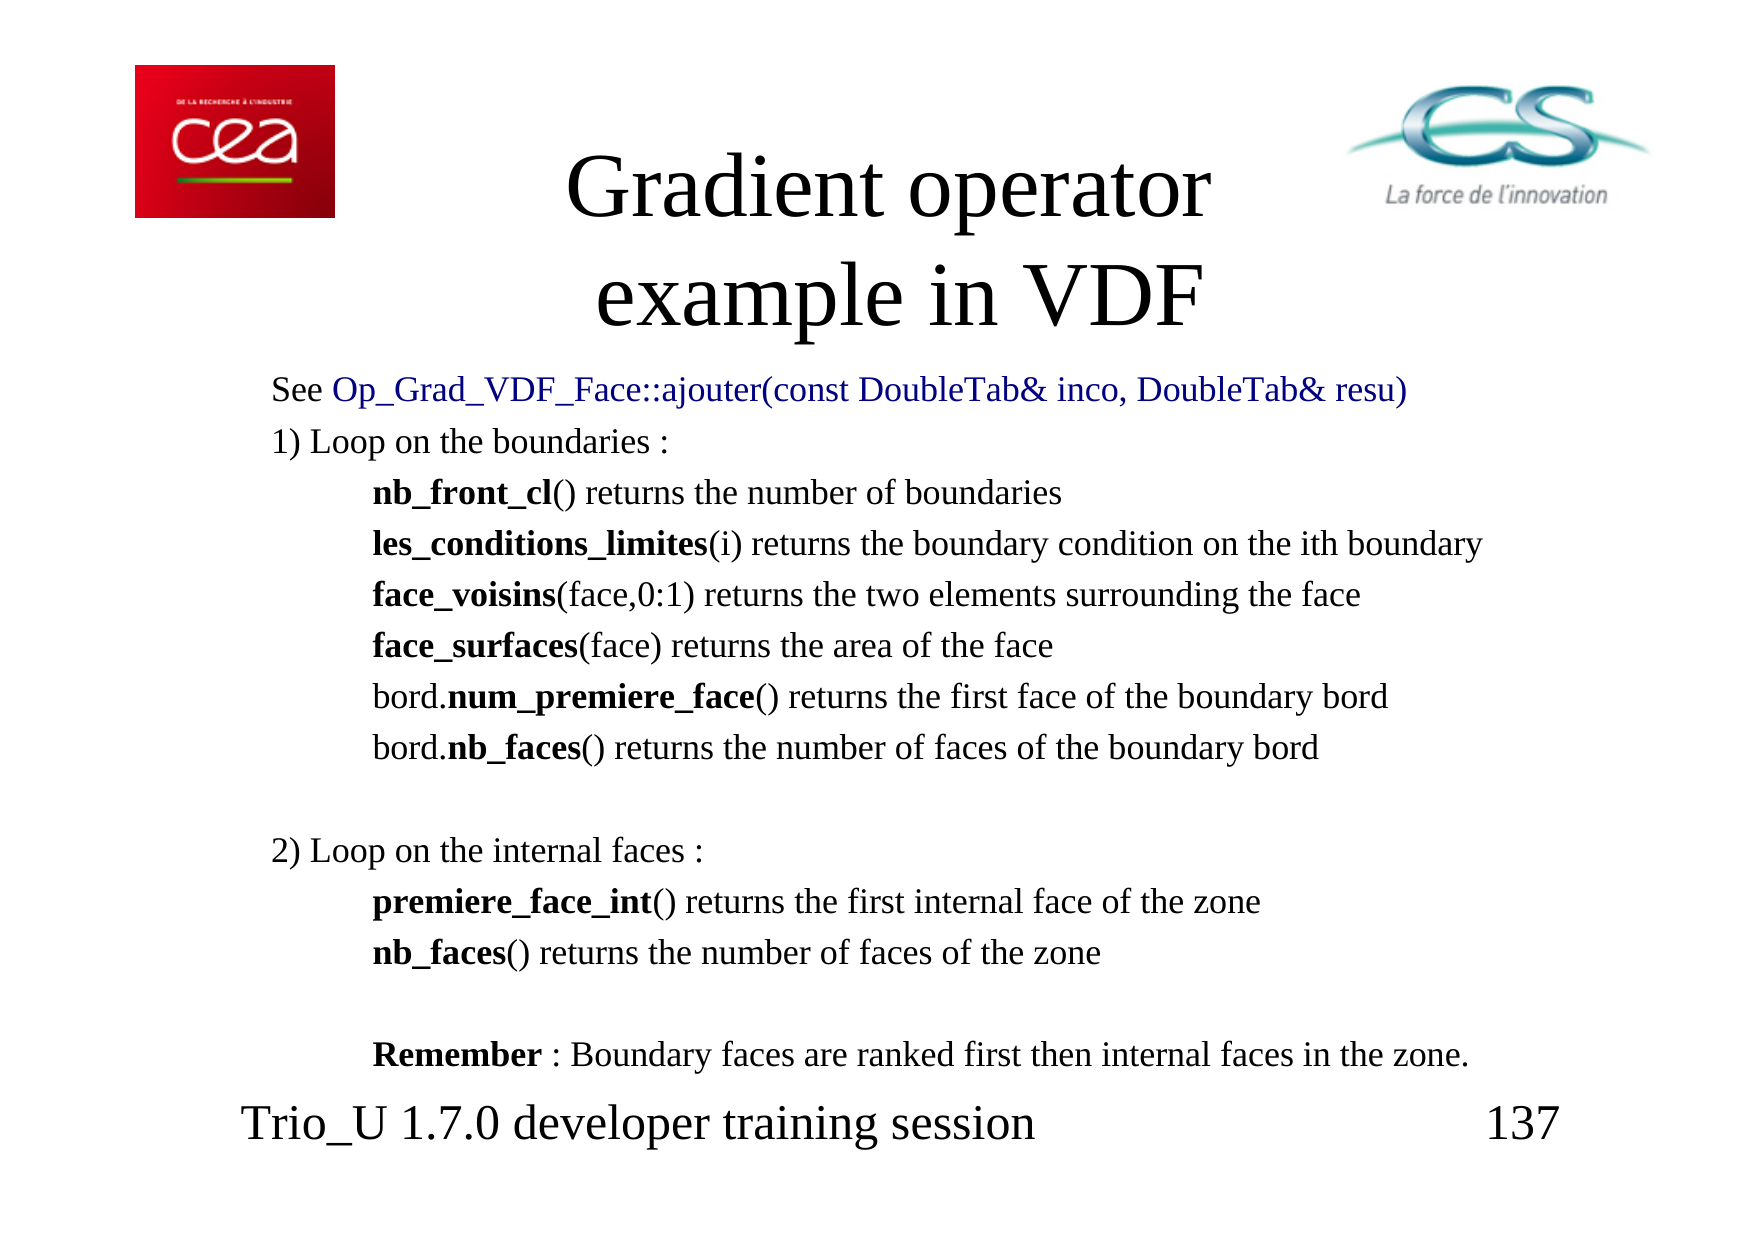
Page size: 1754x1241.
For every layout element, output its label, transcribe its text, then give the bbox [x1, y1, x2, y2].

title Gradient operator example in VDF [225, 116, 1577, 352]
picture [1340, 73, 1662, 218]
chart [852, 596, 979, 656]
list See Op_Grad_VDF_Face::ajouter(const DoubleTab& inco, DoubleTab& resu) 1) Loop on the boundaries : nb_front_cl() returns the number of boundaries les_conditions_limites(i) returns the boundary condition on the ith boundary face_voisins(face,0:1) returns the two elements surrounding the face face_surfaces(face) returns the area of the face bord.num_premiere_face() returns the first face of the boundary bord bord.nb_faces() returns the number of faces of the boundary bord 2) Loop on the internal faces : premiere_face_int() returns the first internal face of the zone nb_faces() returns the number of faces of the zone Remember : Boundary faces are ranked first then internal faces in the zone. [225, 357, 1577, 1091]
picture [135, 65, 335, 218]
